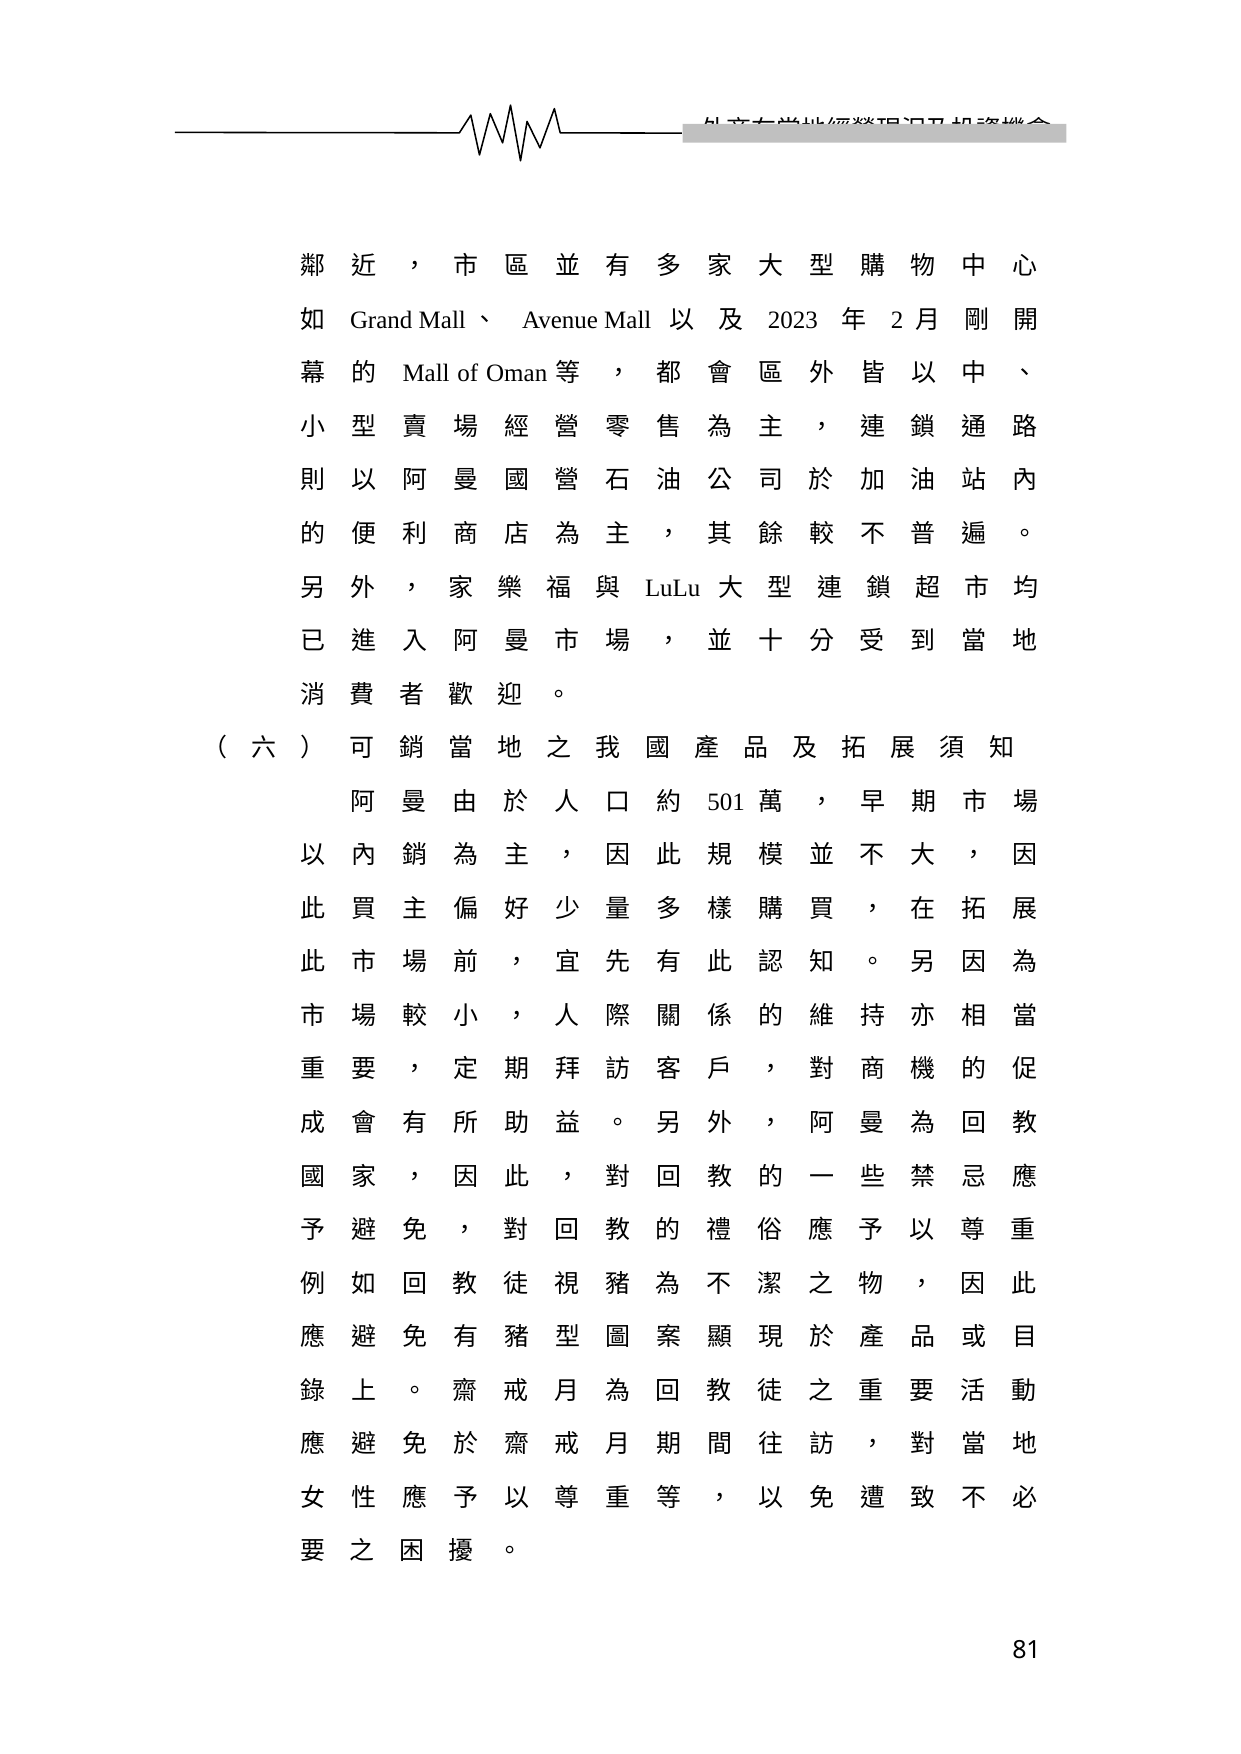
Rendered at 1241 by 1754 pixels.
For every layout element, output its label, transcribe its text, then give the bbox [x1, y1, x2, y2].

text 阿曼由於人口約501萬，早期市場以內銷為主，因此規模並不大，因此買主偏好少量多樣購買，在拓展此市場前，宜先有此認知。另因為市場較小，人際關係的維持亦相當重要，定期拜訪客戶，對商機的促成會有所助益。另外，阿曼為回教國家，因此，對回教的一些禁忌應予避免，對回教的禮俗應予以尊重。例如回教徒視豬為不潔之物，因此，應避免有豬型圖案顯現於產品或目錄上。齋戒月為回教徒之重要活動，應避免於齋戒月期間往訪，對當地女性應予以尊重等，以免遭致不必要之困擾。 [276, 773, 1063, 1576]
text （六）可銷當地之我國產品及拓展須知 [202, 719, 1063, 773]
text 鄰近，市區並有多家大型購物中心如Grand Mall、Avenue Mall以及2023年2月剛開幕的Mall of Oman等，都會區外皆以中、小型賣場經營零售為主，連鎖通路則以阿曼國營石油公司於加油站內的便利商店為主，其餘較不普遍。另外，家樂福與LuLu大型連鎖超市均已進入阿曼市場，並十分受到當地消費者歡迎。 [276, 237, 1063, 719]
